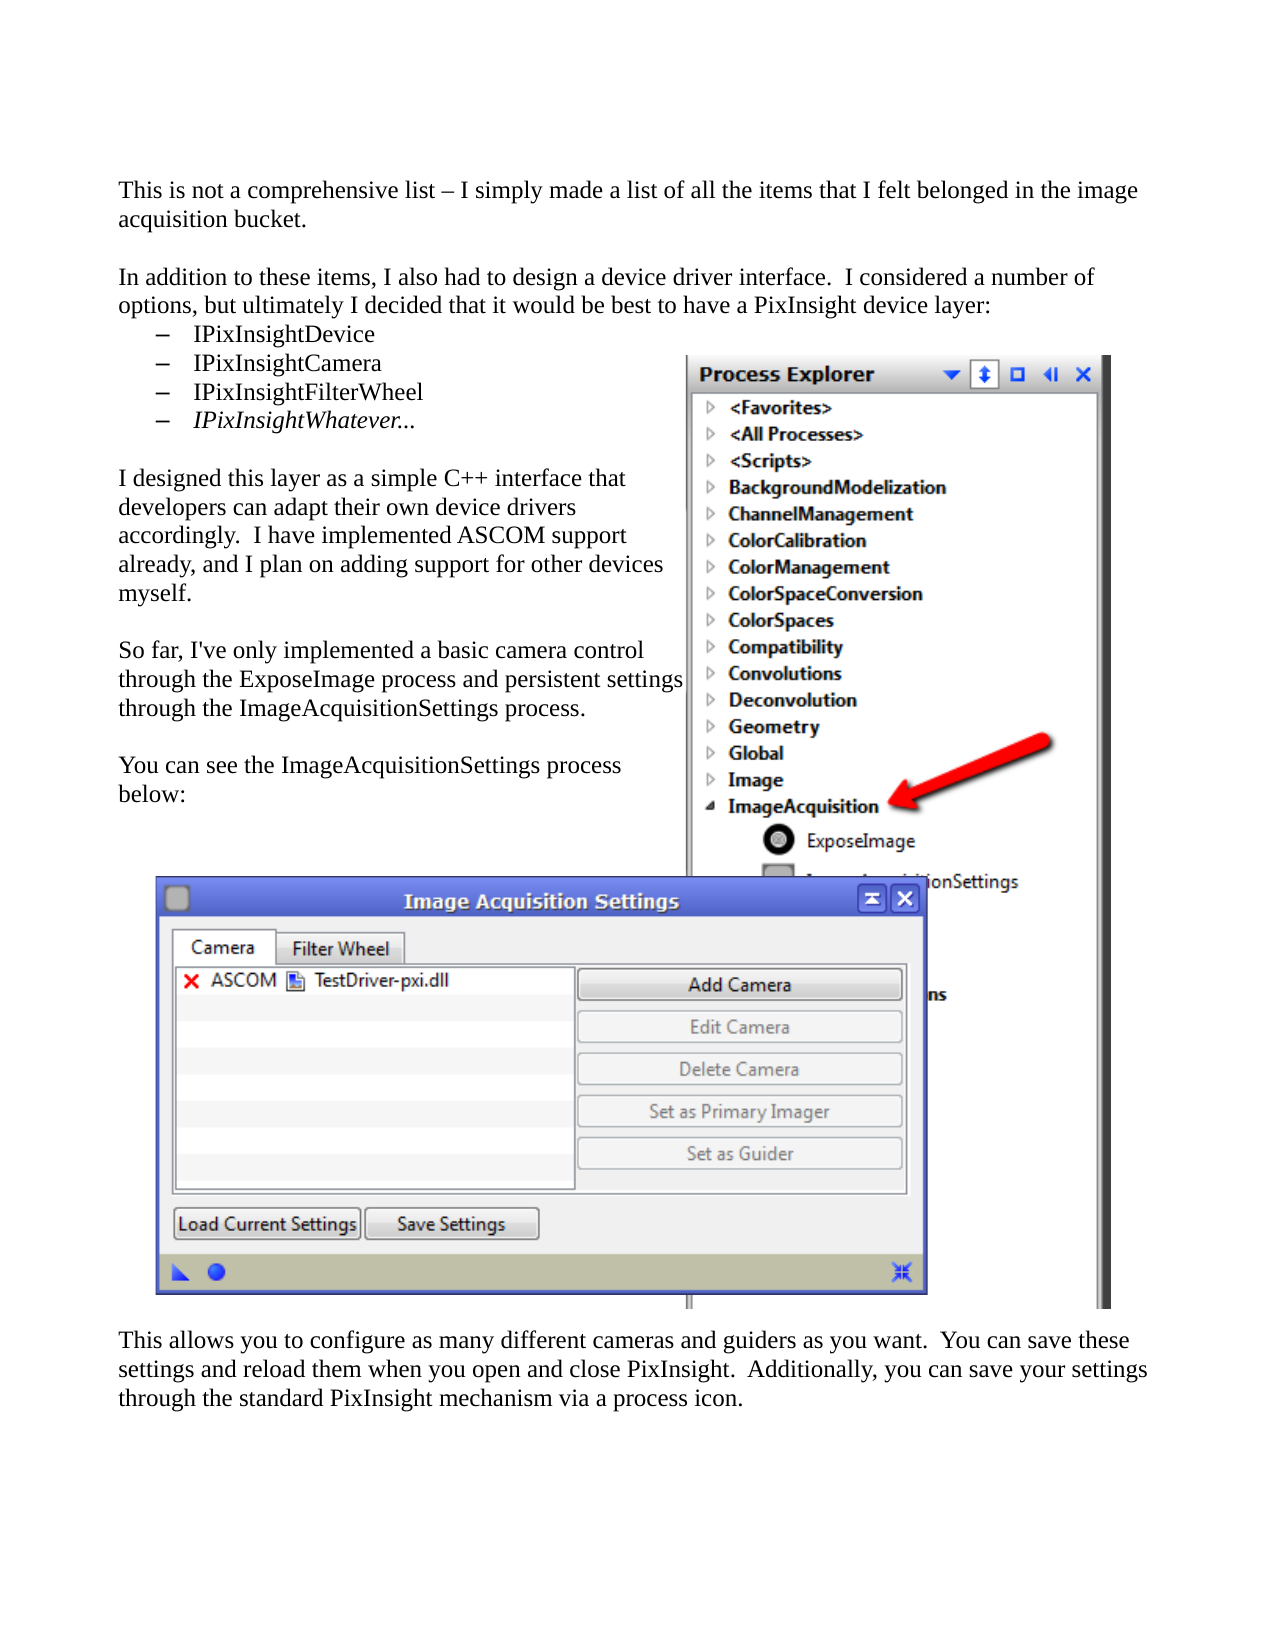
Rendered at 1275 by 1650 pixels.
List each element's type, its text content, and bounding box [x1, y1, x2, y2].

list IPixInsightWhatever... [156, 406, 685, 434]
text So far, I've only implemented a basic camera control through the ExposeImage process and persistent settings through the ImageAcquisitionSettings process. [118, 636, 685, 722]
text This allows you to configure as many different cameras and guiders as you want. You can save these settings and reload them when you open and close PixInsight. Additionally, you can save your settings through the standard PixInsight mechanism via a process icon. [118, 1326, 1157, 1412]
list [1111, 406, 1157, 434]
text [1111, 636, 1157, 722]
text In addition to these items, I also had to design a device driver interface. I considered a number of options, but ultimately I decided that it would be best to have a PixInsight device layer: [118, 262, 1157, 319]
list IPixInsightCamera [156, 348, 1157, 377]
text [1111, 751, 1157, 808]
text [1111, 463, 1157, 607]
list IPixInsightDevice [156, 319, 1157, 348]
text I designed this layer as a simple C++ interface that developers can adapt their own device drivers accordingly. I have implemented ASCOM support already, and I plan on adding support for other devices myself. [118, 463, 685, 607]
text This is not a comprehensive list – I simply made a list of all the items that I felt belonged in the image acquisition bucket. [118, 176, 1157, 233]
text You can see the ImageAcquisitionSettings process below: [118, 751, 685, 808]
list [1111, 377, 1157, 406]
list IPixInsightFilterWheel [156, 377, 685, 406]
picture [155, 355, 1111, 1309]
